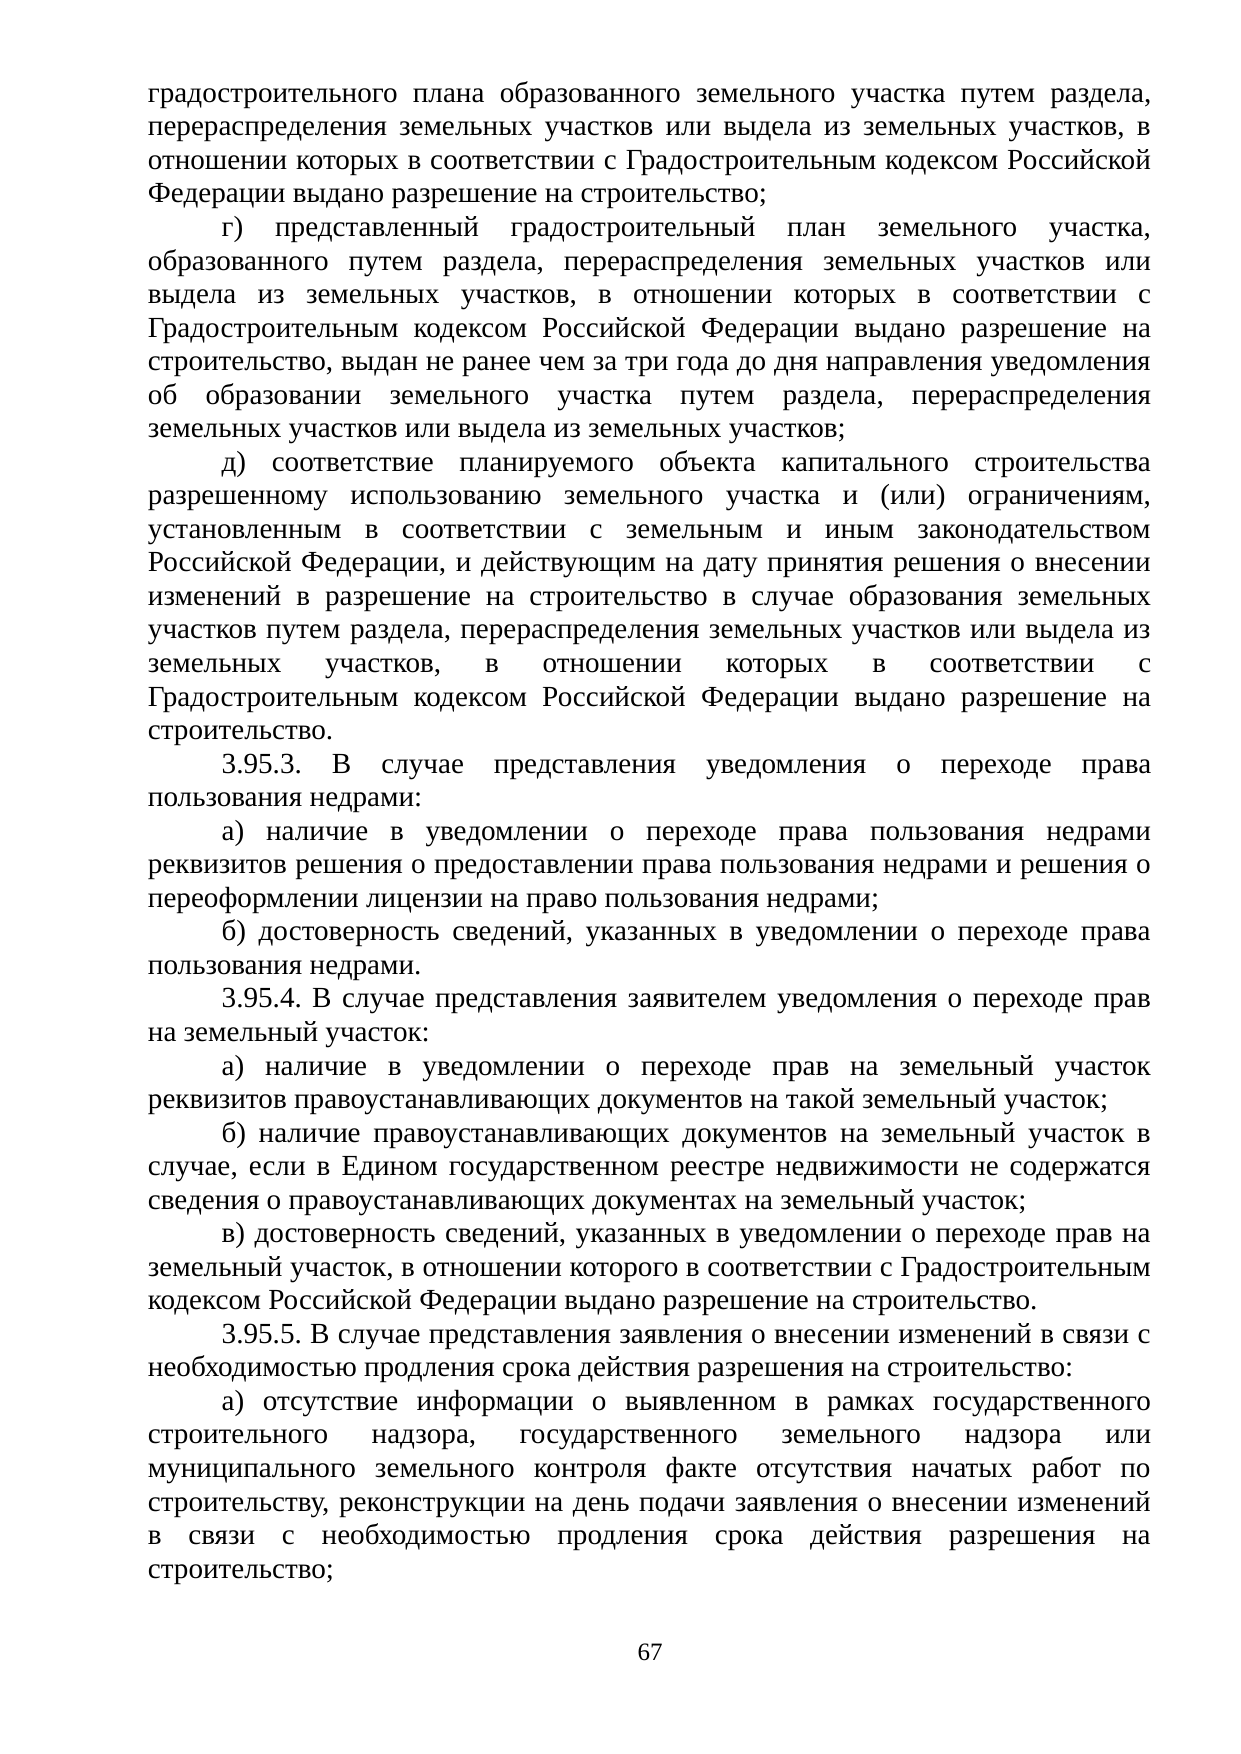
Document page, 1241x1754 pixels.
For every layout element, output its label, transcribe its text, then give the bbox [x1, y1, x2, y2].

text г) представленный градостроительный план земельного участка, образованного путем раздела, перераспределения земельных участков или выдела из земельных участков, в отношении которых в соответствии с Градостроительным кодексом Российской Федерации выдано разрешение на строительство, выдан не ранее чем за три года до дня направления уведомления об образовании земельного участка путем раздела, перераспределения земельных участков или выдела из земельных участков; [148, 209, 1152, 444]
text в) достоверность сведений, указанных в уведомлении о переходе прав на земельный участок, в отношении которого в соответствии с Градостроительным кодексом Российской Федерации выдано разрешение на строительство. [148, 1215, 1152, 1316]
text д) соответствие планируемого объекта капитального строительства разрешенному использованию земельного участка и (или) ограничениям, установленным в соответствии с земельным и иным законодательством Российской Федерации, и действующим на дату принятия решения о внесении изменений в разрешение на строительство в случае образования земельных участков путем раздела, перераспределения земельных участков или выдела из земельных участков, в отношении которых в соответствии с Градостроительным кодексом Российской Федерации выдано разрешение на строительство. [148, 444, 1152, 746]
text б) достоверность сведений, указанных в уведомлении о переходе права пользования недрами. [148, 913, 1152, 981]
text б) наличие правоустанавливающих документов на земельный участок в случае, если в Едином государственном реестре недвижимости не содержатся сведения о правоустанавливающих документах на земельный участок; [148, 1115, 1152, 1215]
text 3.95.4. В случае представления заявителем уведомления о переходе прав на земельный участок: [148, 981, 1152, 1048]
text градостроительного плана образованного земельного участка путем раздела, перераспределения земельных участков или выдела из земельных участков, в отношении которых в соответствии с Градостроительным кодексом Российской Федерации выдано разрешение на строительство; [148, 75, 1152, 209]
text а) наличие в уведомлении о переходе права пользования недрами реквизитов решения о предоставлении права пользования недрами и решения о переоформлении лицензии на право пользования недрами; [148, 813, 1152, 913]
text а) наличие в уведомлении о переходе прав на земельный участок реквизитов правоустанавливающих документов на такой земельный участок; [148, 1048, 1152, 1115]
text 3.95.3. В случае представления уведомления о переходе права пользования недрами: [148, 746, 1152, 813]
text 3.95.5. В случае представления заявления о внесении изменений в связи с необходимостью продления срока действия разрешения на строительство: [148, 1316, 1152, 1383]
text а) отсутствие информации о выявленном в рамках государственного строительного надзора, государственного земельного надзора или муниципального земельного контроля факте отсутствия начатых работ по строительству, реконструкции на день подачи заявления о внесении изменений в связи с необходимостью продления срока действия разрешения на строительство; [148, 1383, 1152, 1584]
